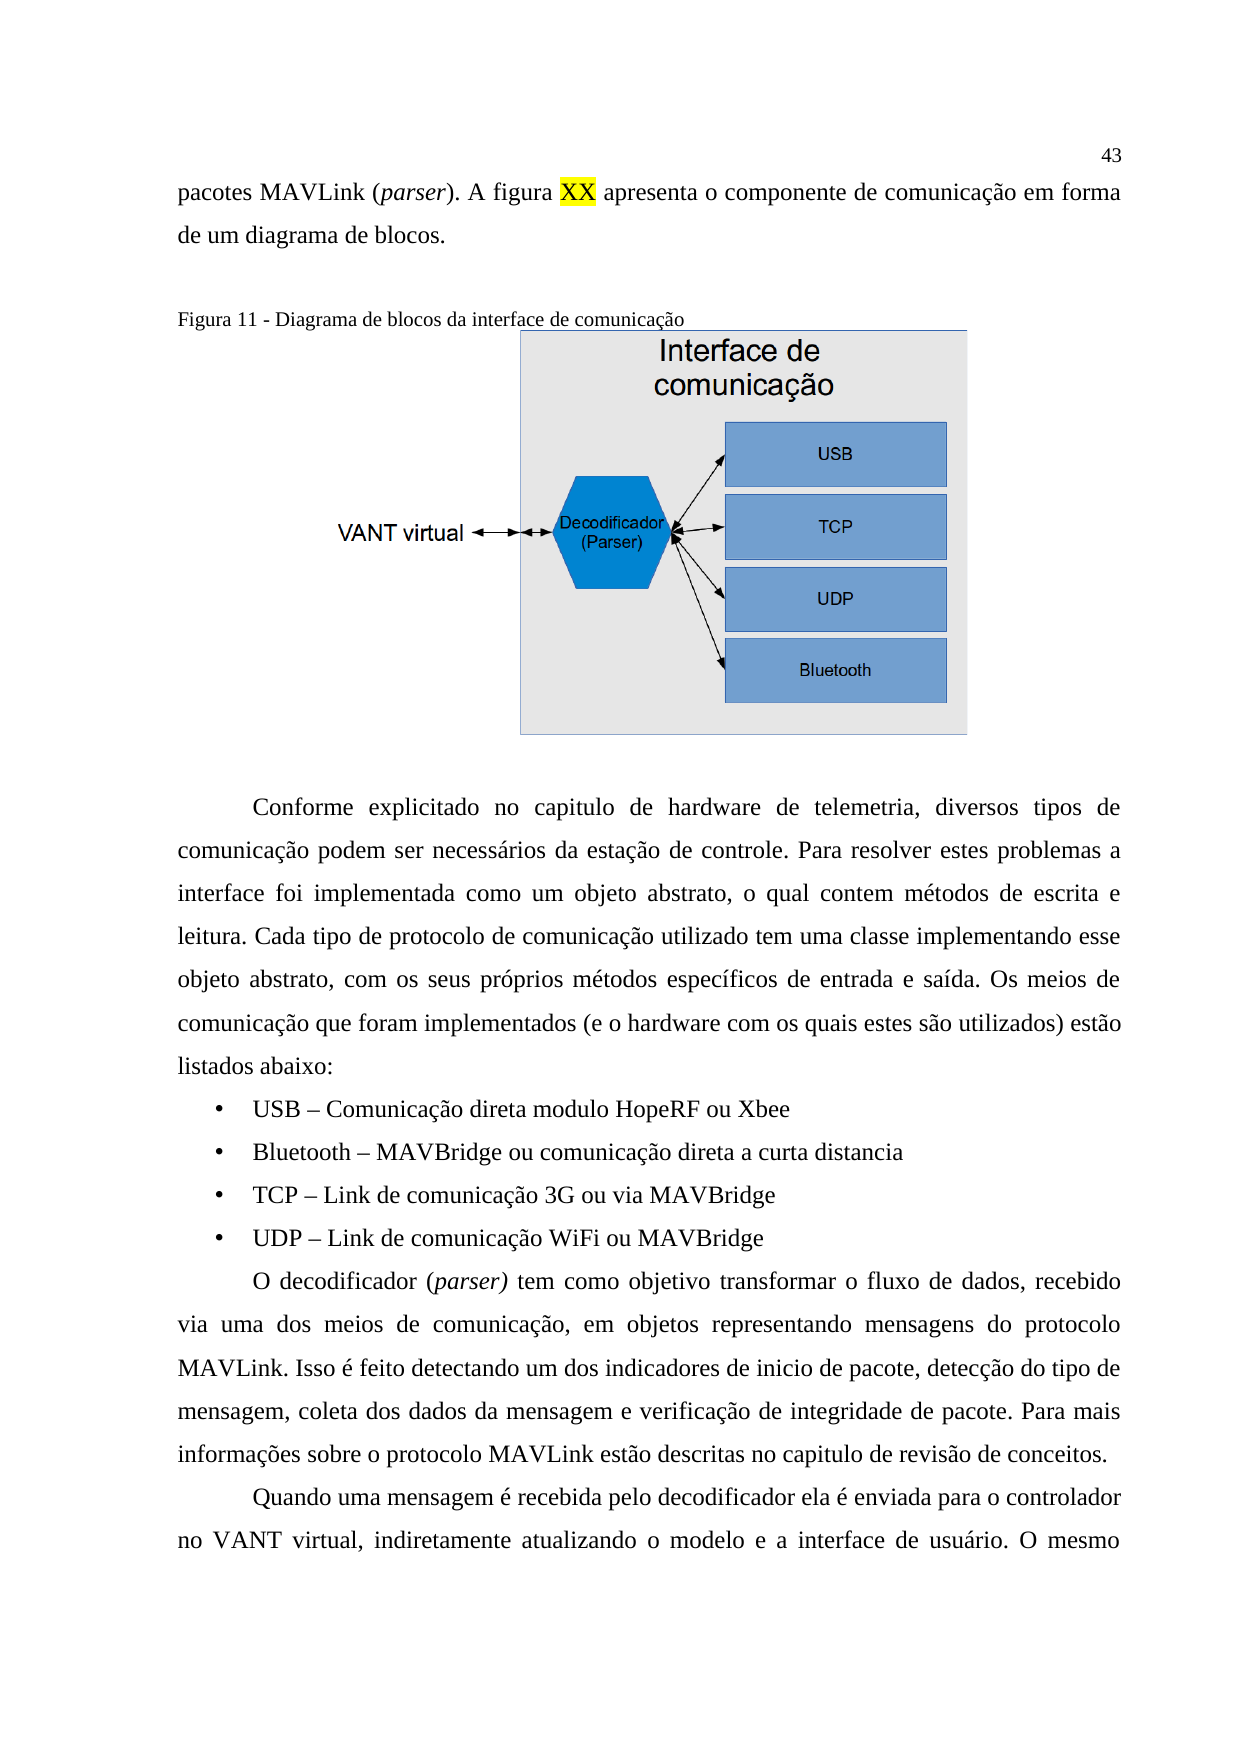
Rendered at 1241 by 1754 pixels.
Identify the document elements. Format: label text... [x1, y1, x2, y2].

list Diagrama de blocos da interface de comunicação [177, 307, 1122, 331]
list UDP – Link de comunicação WiFi ou MAVBridge [215, 1223, 1122, 1252]
text Quando uma mensagem é recebida pelo decodificador ela é enviada para o controlador no VANT virtual, indiretamente atualizando o modelo e a interface de usuário. O mesmo [177, 1482, 1122, 1554]
picture [331, 330, 968, 735]
list USB – Comunicação direta modulo HopeRF ou Xbee [215, 1094, 1122, 1123]
text Conforme explicitado no capitulo de hardware de telemetria, diversos tipos de comunicação podem ser necessários da estação de controle. Para resolver estes problemas a interface foi implementada como um objeto abstrato, o qual contem métodos de escrita e leitura. Cada tipo de protocolo de comunicação utilizado tem uma classe implementando esse objeto abstrato, com os seus próprios métodos específicos de entrada e saída. Os meios de comunicação que foram implementados (e o hardware com os quais estes são utilizados) estão listados abaixo: [177, 792, 1122, 1079]
text O decodificador (parser) tem como objetivo transformar o fluxo de dados, recebido via uma dos meios de comunicação, em objetos representando mensagens do protocolo MAVLink. Isso é feito detectando um dos indicadores de inicio de pacote, detecção do tipo de mensagem, coleta dos dados da mensagem e verificação de integridade de pacote. Para mais informações sobre o protocolo MAVLink estão descritas no capitulo de revisão de conceitos. [177, 1266, 1122, 1468]
list Bluetooth – MAVBridge ou comunicação direta a curta distancia [215, 1137, 1122, 1166]
text pacotes MAVLink (parser). A figura XX apresenta o componente de comunicação em forma de um diagrama de blocos. [177, 177, 1122, 249]
list TCP – Link de comunicação 3G ou via MAVBridge [215, 1180, 1122, 1209]
